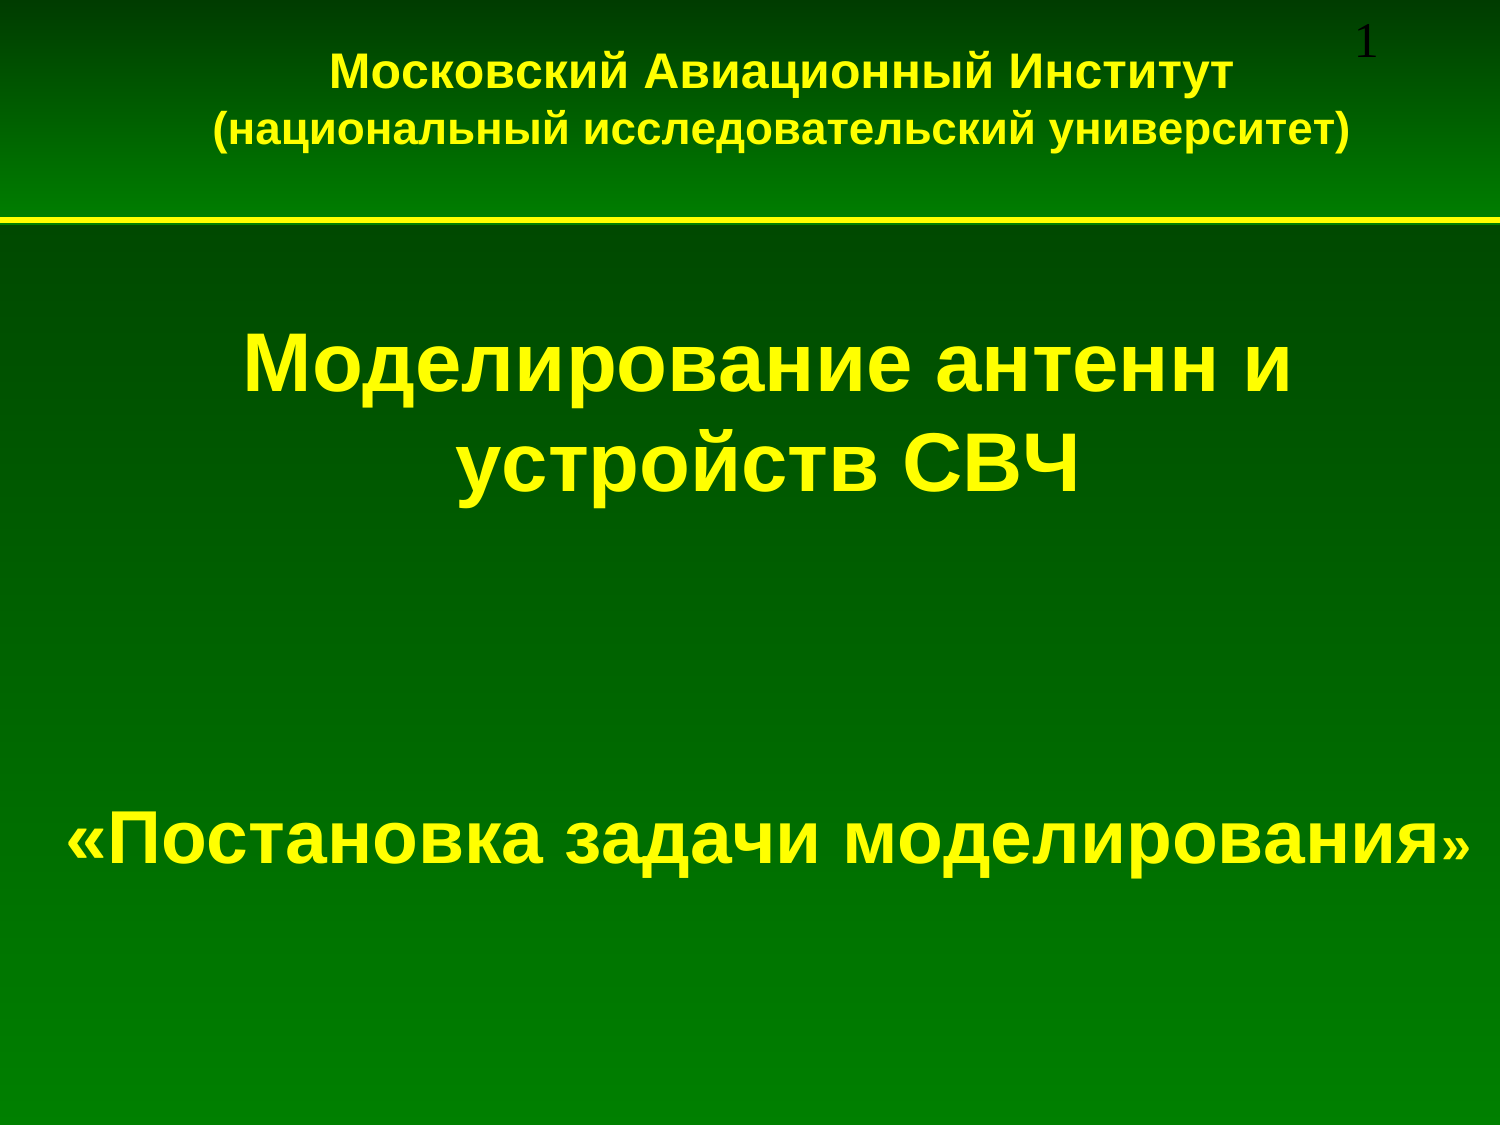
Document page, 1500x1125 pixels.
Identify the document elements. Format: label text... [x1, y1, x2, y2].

text_box «Постановка задачи моделирования» [37, 633, 1500, 1033]
text_box Моделирование антенн и устройств СВЧ [37, 207, 1500, 608]
text_box Московский Авиационный Институт (национальный исследовательский университет) [153, 31, 1411, 162]
